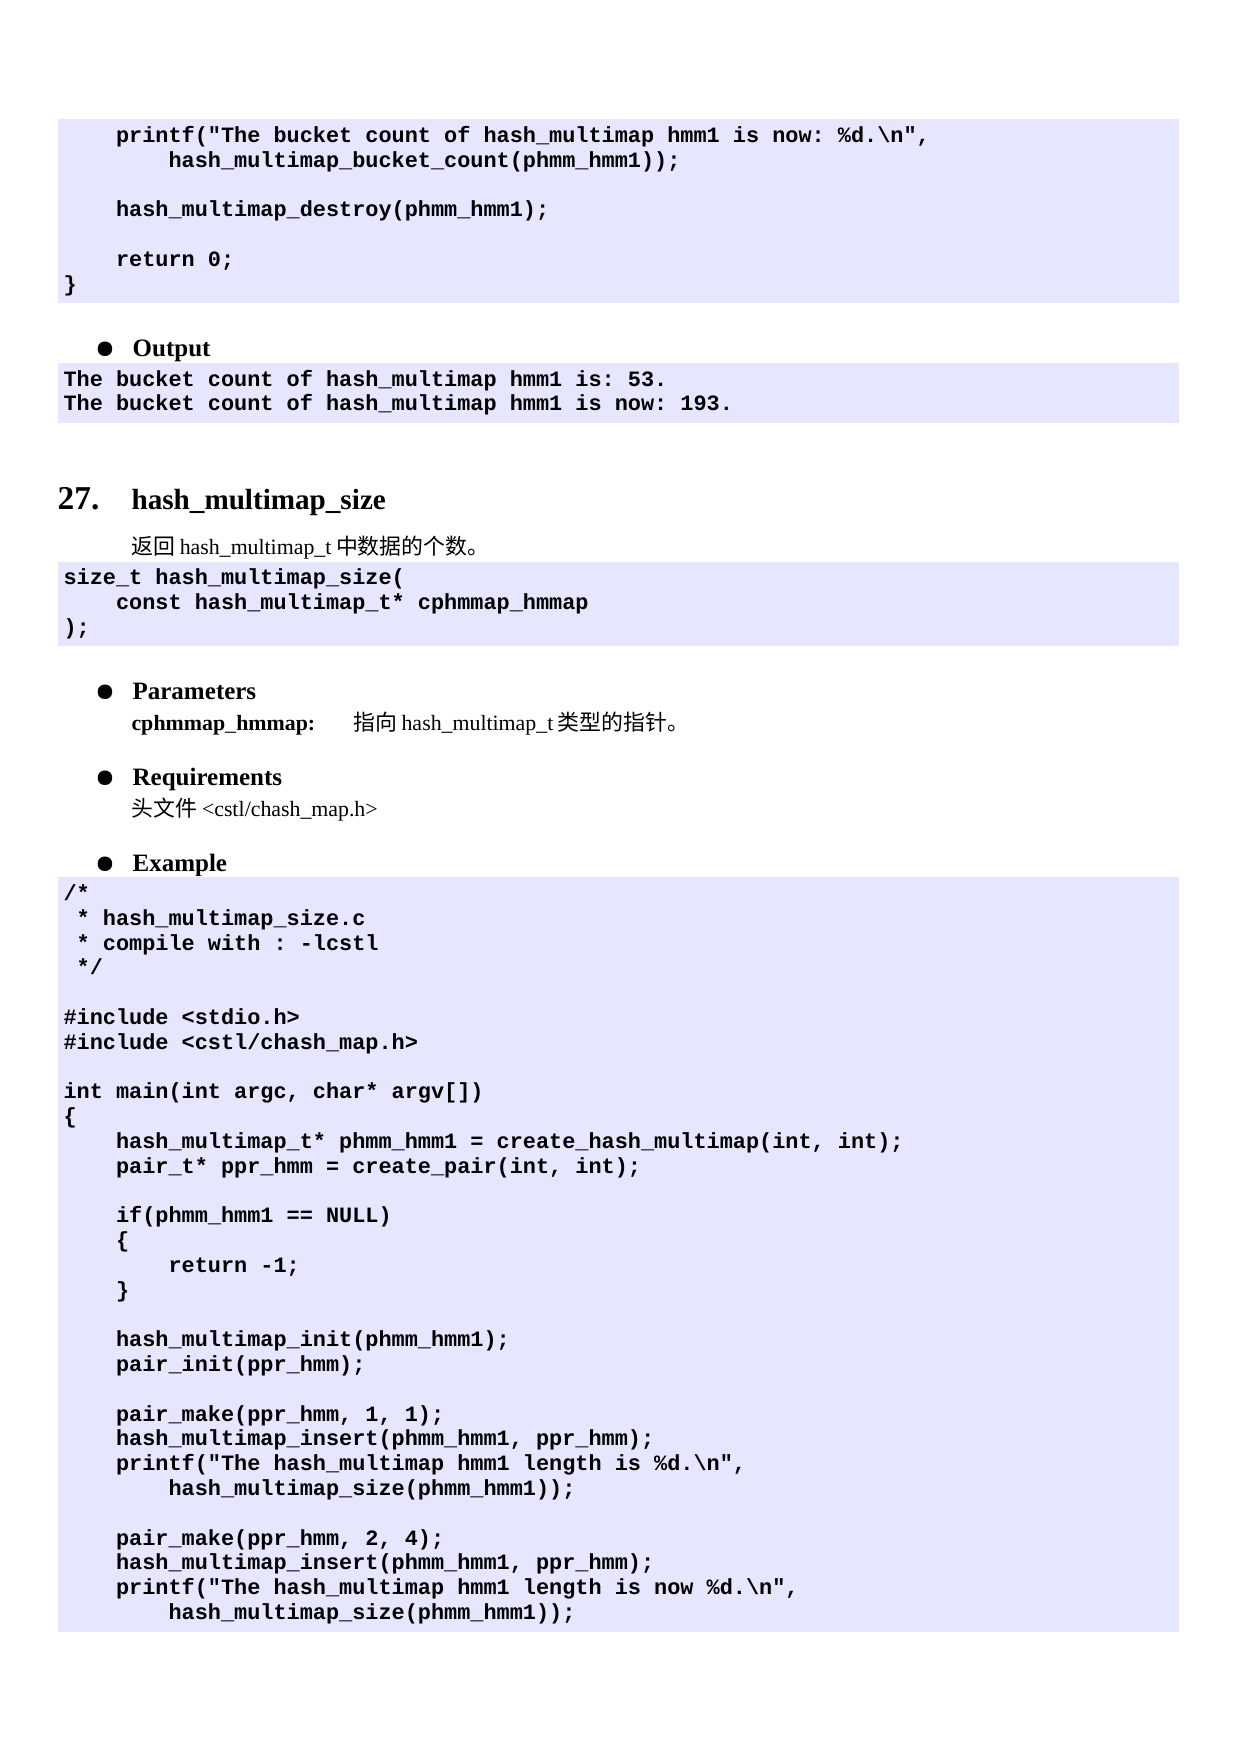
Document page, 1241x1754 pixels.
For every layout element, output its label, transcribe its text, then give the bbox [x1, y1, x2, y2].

subtitle hash_multimap_size [57, 478, 1179, 516]
table_header /* * hash_multimap_size.c * compile with : -lcstl */ #include <stdio.h> #include <cstl/chash_map.h> int main(int argc, char* argv[]) { hash_multimap_t* phmm_hmm1 = create_hash_multimap(int, int); pair_t* ppr_hmm = create_pair(int, int); if(phmm_hmm1 == NULL) { return -1; } hash_multimap_init(phmm_hmm1); pair_init(ppr_hmm); pair_make(ppr_hmm, 1, 1); hash_multimap_insert(phmm_hmm1, ppr_hmm); printf("The hash_multimap hmm1 length is %d.\n", hash_multimap_size(phmm_hmm1)); pair_make(ppr_hmm, 2, 4); hash_multimap_insert(phmm_hmm1, ppr_hmm); printf("The hash_multimap hmm1 length is now %d.\n", hash_multimap_size(phmm_hmm1)); [58, 877, 1179, 1632]
text 头文件 <cstl/chash_map.h> [57, 791, 1179, 822]
table_header size_t hash_multimap_size( const hash_multimap_t* cphmmap_hmmap ); [58, 562, 1179, 646]
list Parameters [95, 676, 1179, 705]
table_header The bucket count of hash_multimap hmm1 is: 53. The bucket count of hash_multimap hmm1 is now: 193. [58, 363, 1179, 423]
text 返回hash_multimap_t中数据的个数。 [57, 529, 1179, 561]
table_header printf("The bucket count of hash_multimap hmm1 is now: %d.\n", hash_multimap_bucket_count(phmm_hmm1)); hash_multimap_destroy(phmm_hmm1); return 0; } [58, 119, 1179, 303]
list Output [95, 333, 1179, 362]
list Requirements [95, 762, 1179, 791]
text cphmmap_hmmap: 指向hash_multimap_t类型的指针。 [57, 705, 1179, 737]
list Example [95, 848, 1179, 876]
